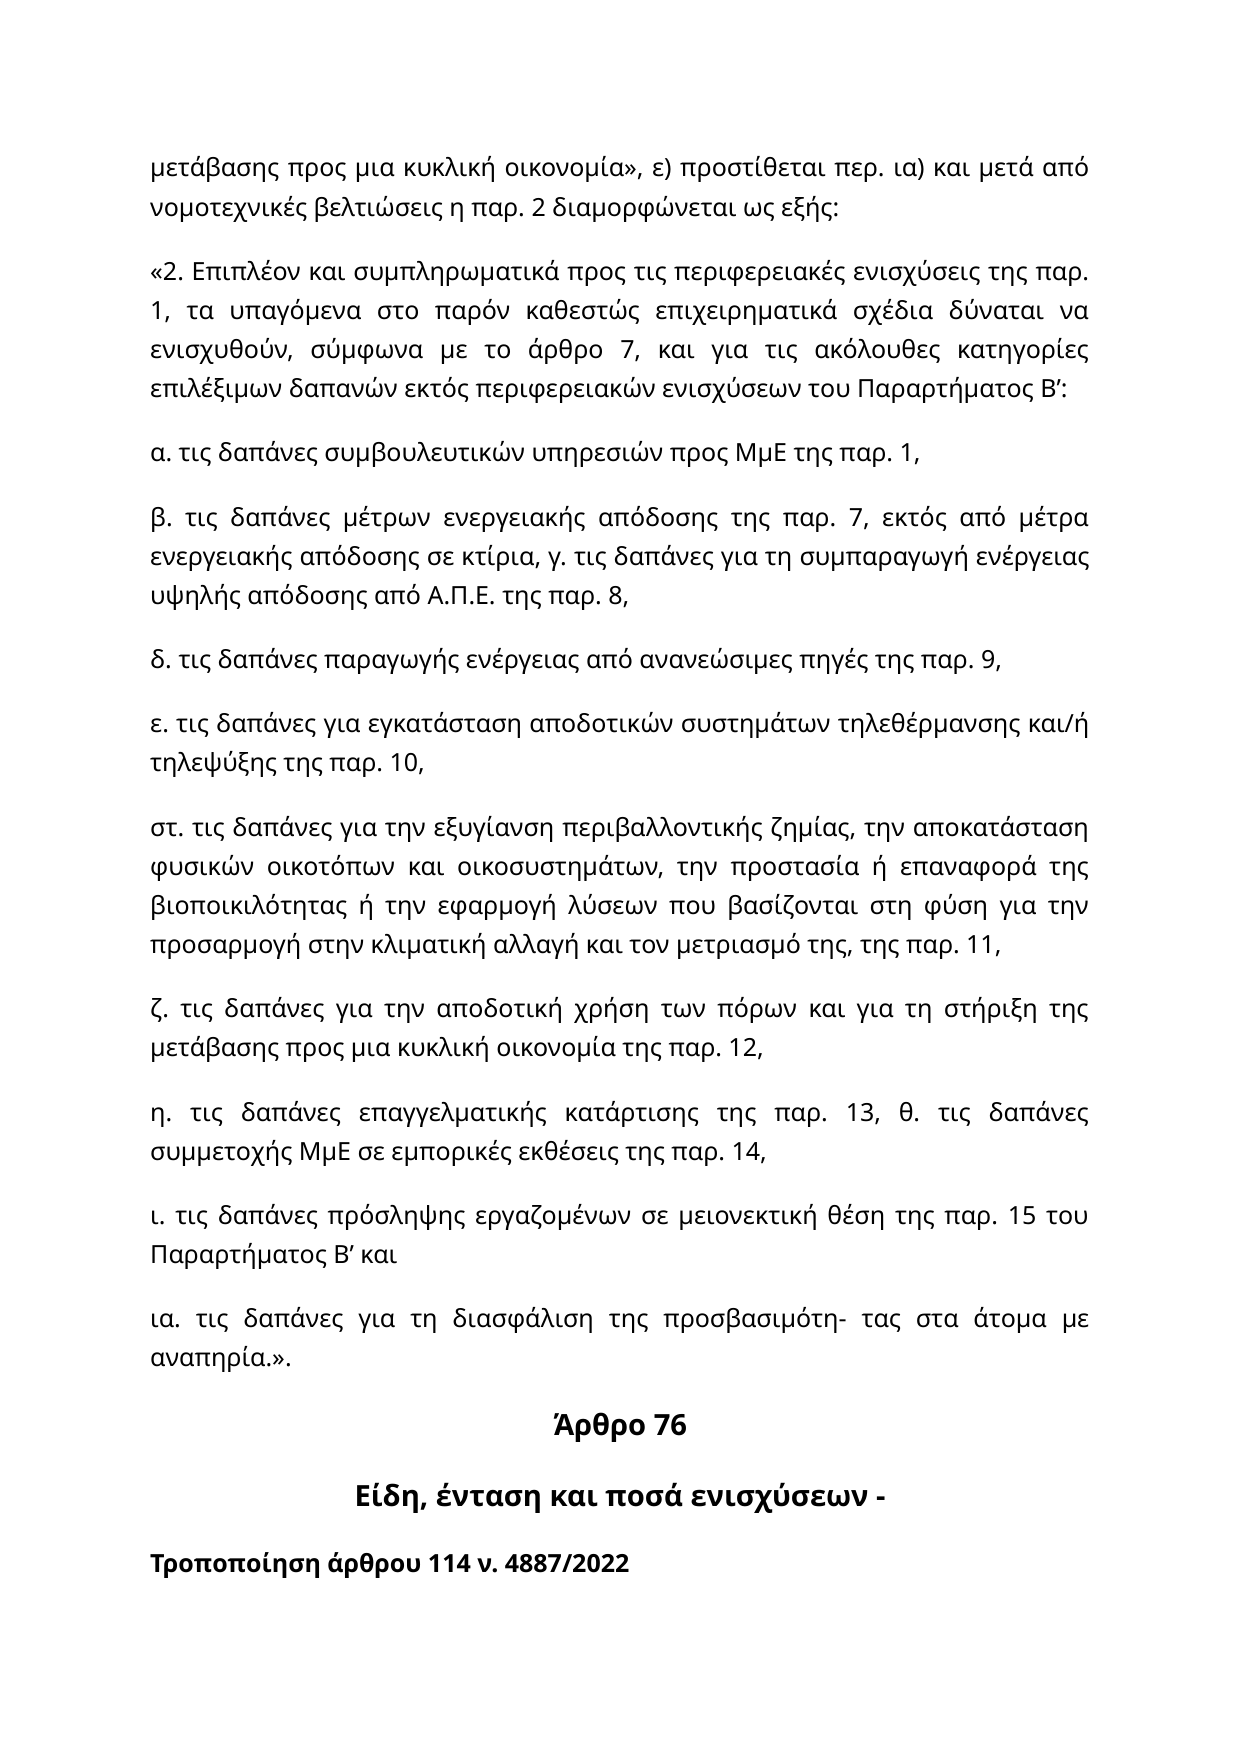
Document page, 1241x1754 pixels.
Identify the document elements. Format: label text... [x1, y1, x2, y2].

text ια. τις δαπάνες για τη διασφάλιση της προσβασιμότη- τας στα άτομα με αναπηρία.». [150, 1301, 1090, 1374]
subtitle Είδη, ένταση και ποσά ενισχύσεων - [150, 1475, 1090, 1514]
text ι. τις δαπάνες πρόσληψης εργαζομένων σε μειονεκτική θέση της παρ. 15 του Παραρτήματος Β’ και [150, 1197, 1090, 1271]
text στ. τις δαπάνες για την εξυγίανση περιβαλλοντικής ζημίας, την αποκατάσταση φυσικών οικοτόπων και οικοσυστημάτων, την προστασία ή επαναφορά της βιοποικιλότητας ή την εφαρμογή λύσεων που βασίζονται στη φύση για την προσαρμογή στην κλιματική αλλαγή και τον μετριασμό της, της παρ. 11, [150, 809, 1090, 961]
text «2. Επιπλέον και συμπληρωματικά προς τις περιφερειακές ενισχύσεις της παρ. 1, τα υπαγόμενα στο παρόν καθεστώς επιχειρηματικά σχέδια δύναται να ενισχυθούν, σύμφωνα με το άρθρο 7, και για τις ακόλουθες κατηγορίες επιλέξιμων δαπανών εκτός περιφερειακών ενισχύσεων του Παραρτήματος Β’: [150, 253, 1090, 405]
text β. τις δαπάνες μέτρων ενεργειακής απόδοσης της παρ. 7, εκτός από μέτρα ενεργειακής απόδοσης σε κτίρια, γ. τις δαπάνες για τη συμπαραγωγή ενέργειας υψηλής απόδοσης από Α.Π.Ε. της παρ. 8, [150, 499, 1090, 612]
text α. τις δαπάνες συμβουλευτικών υπηρεσιών προς ΜμΕ της παρ. 1, [150, 435, 1090, 469]
text η. τις δαπάνες επαγγελματικής κατάρτισης της παρ. 13, θ. τις δαπάνες συμμετοχής ΜμΕ σε εμπορικές εκθέσεις της παρ. 14, [150, 1094, 1090, 1167]
text μετάβασης προς μια κυκλική οικονομία», ε) προστίθεται περ. ια) και μετά από νομοτεχνικές βελτιώσεις η παρ. 2 διαμορφώνεται ως εξής: [150, 150, 1090, 223]
text ζ. τις δαπάνες για την αποδοτική χρήση των πόρων και για τη στήριξη της μετάβασης προς μια κυκλική οικονομία της παρ. 12, [150, 991, 1090, 1064]
text ε. τις δαπάνες για εγκατάσταση αποδοτικών συστημάτων τηλεθέρμανσης και/ή τηλεψύξης της παρ. 10, [150, 706, 1090, 779]
subtitle Άρθρο 76 [150, 1404, 1090, 1444]
text Τροποποίηση άρθρου 114 ν. 4887/2022 [150, 1545, 1090, 1579]
text δ. τις δαπάνες παραγωγής ενέργειας από ανανεώσιμες πηγές της παρ. 9, [150, 642, 1090, 676]
